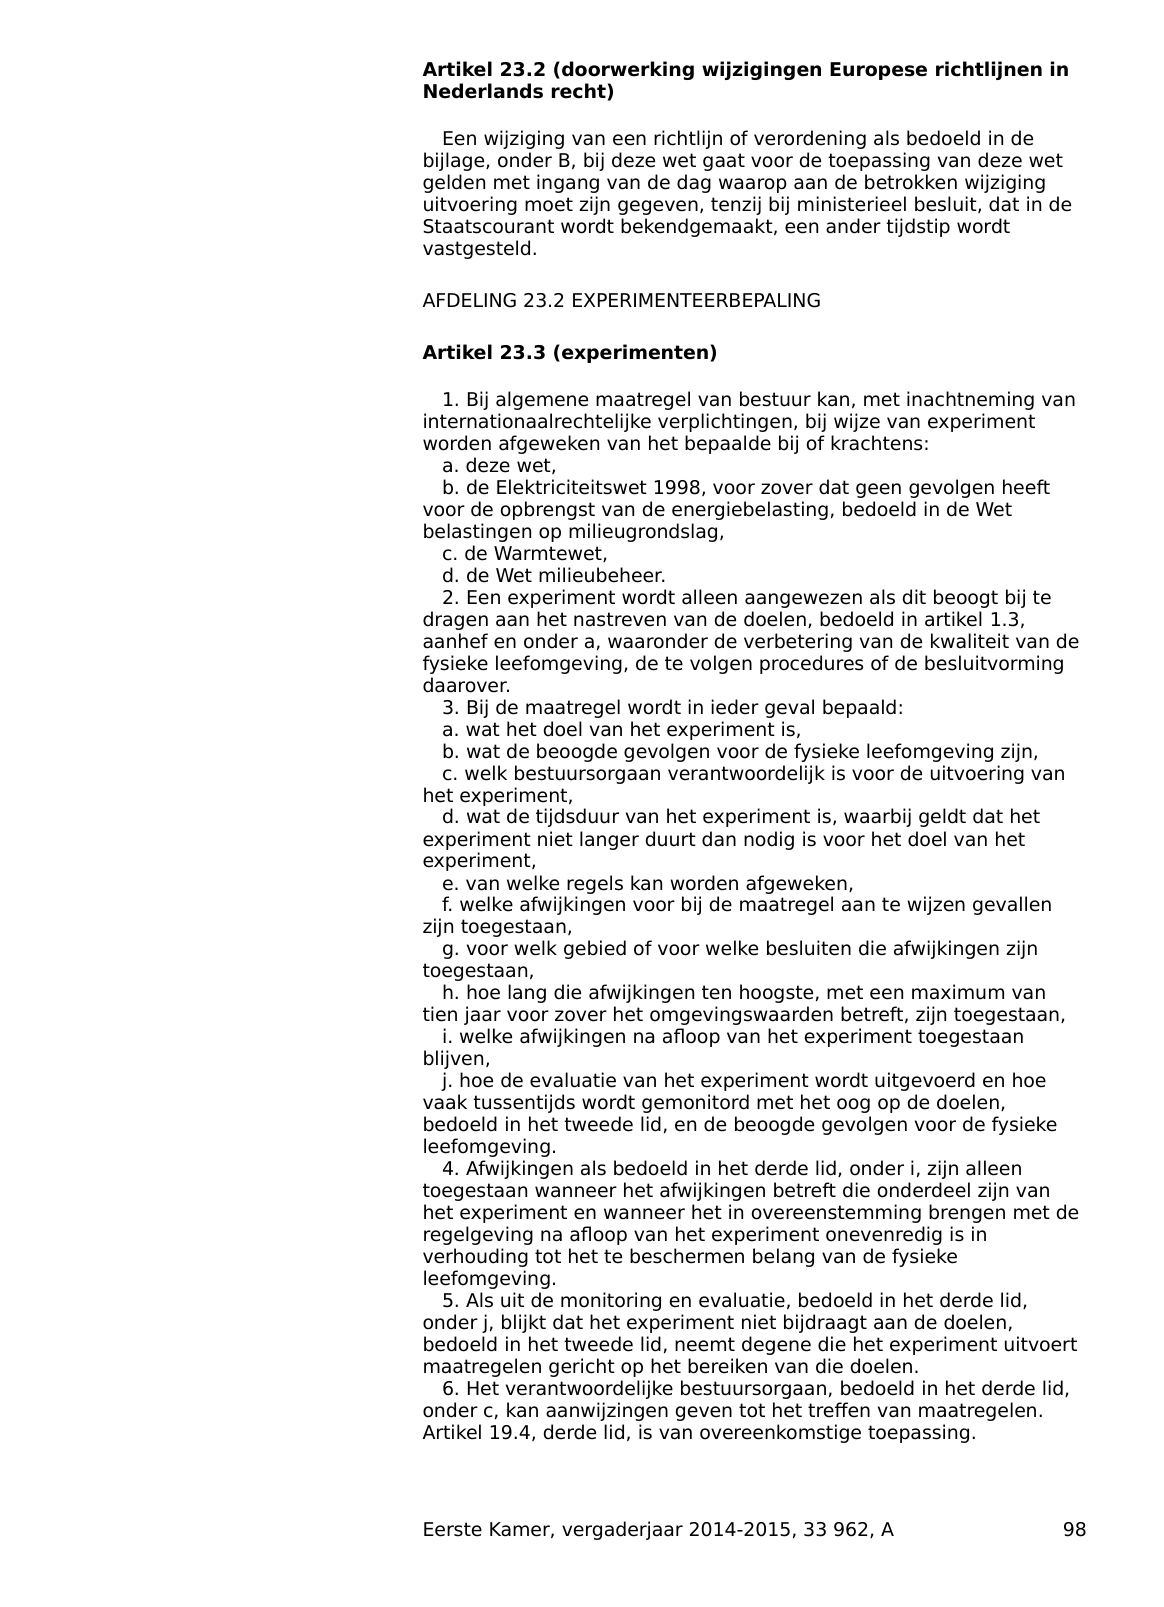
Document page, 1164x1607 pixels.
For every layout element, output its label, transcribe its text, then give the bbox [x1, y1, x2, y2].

text f. welke afwijkingen voor bij de maatregel aan te wijzen gevallen zijn toegestaan, [422, 894, 1087, 938]
text i. welke afwijkingen na afloop van het experiment toegestaan blijven, [422, 1026, 1087, 1070]
text g. voor welk gebied of voor welke besluiten die afwijkingen zijn toegestaan, [422, 938, 1087, 982]
text 3. Bij de maatregel wordt in ieder geval bepaald: [422, 697, 1087, 718]
subtitle Artikel 23.3 (experimenten) [422, 342, 1087, 364]
text b. wat de beoogde gevolgen voor de fysieke leefomgeving zijn, [422, 741, 1087, 762]
text j. hoe de evaluatie van het experiment wordt uitgevoerd en hoe vaak tussentijds wordt gemonitord met het oog op de doelen, bedoeld in het tweede lid, en de beoogde gevolgen voor de fysieke leefomgeving. [422, 1070, 1087, 1158]
subtitle AFDELING 23.2 EXPERIMENTEERBEPALING [422, 290, 1087, 312]
text a. deze wet, [422, 455, 1087, 477]
text 1. Bij algemene maatregel van bestuur kan, met inachtneming van internationaalrechtelijke verplichtingen, bij wijze van experiment worden afgeweken van het bepaalde bij of krachtens: [422, 389, 1087, 455]
text b. de Elektriciteitswet 1998, voor zover dat geen gevolgen heeft voor de opbrengst van de energiebelasting, bedoeld in de Wet belastingen op milieugrondslag, [422, 477, 1087, 543]
subtitle Artikel 23.2 (doorwerking wijzigingen Europese richtlijnen in Nederlands recht) [422, 59, 1087, 103]
text 4. Afwijkingen als bedoeld in het derde lid, onder i, zijn alleen toegestaan wanneer het afwijkingen betreft die onderdeel zijn van het experiment en wanneer het in overeenstemming brengen met de regelgeving na afloop van het experiment onevenredig is in verhouding tot het te beschermen belang van de fysieke leefomgeving. [422, 1158, 1087, 1290]
text 6. Het verantwoordelijke bestuursorgaan, bedoeld in het derde lid, onder c, kan aanwijzingen geven tot het treffen van maatregelen. Artikel 19.4, derde lid, is van overeenkomstige toepassing. [422, 1378, 1087, 1444]
text Een wijziging van een richtlijn of verordening als bedoeld in de bijlage, onder B, bij deze wet gaat voor de toepassing van deze wet gelden met ingang van de dag waarop aan de betrokken wijziging uitvoering moet zijn gegeven, tenzij bij ministerieel besluit, dat in de Staatscourant wordt bekendgemaakt, een ander tijdstip wordt vastgesteld. [422, 128, 1087, 260]
text e. van welke regels kan worden afgeweken, [422, 872, 1087, 894]
text 5. Als uit de monitoring en evaluatie, bedoeld in het derde lid, onder j, blijkt dat het experiment niet bijdraagt aan de doelen, bedoeld in het tweede lid, neemt degene die het experiment uitvoert maatregelen gericht op het bereiken van die doelen. [422, 1290, 1087, 1378]
text d. de Wet milieubeheer. [422, 565, 1087, 587]
text h. hoe lang die afwijkingen ten hoogste, met een maximum van tien jaar voor zover het omgevingswaarden betreft, zijn toegestaan, [422, 982, 1087, 1026]
text 2. Een experiment wordt alleen aangewezen als dit beoogt bij te dragen aan het nastreven van de doelen, bedoeld in artikel 1.3, aanhef en onder a, waaronder de verbetering van de kwaliteit van de fysieke leefomgeving, de te volgen procedures of de besluitvorming daarover. [422, 587, 1087, 697]
text c. de Warmtewet, [422, 543, 1087, 565]
text c. welk bestuursorgaan verantwoordelijk is voor de uitvoering van het experiment, [422, 762, 1087, 806]
text a. wat het doel van het experiment is, [422, 718, 1087, 741]
text d. wat de tijdsduur van het experiment is, waarbij geldt dat het experiment niet langer duurt dan nodig is voor het doel van het experiment, [422, 806, 1087, 872]
